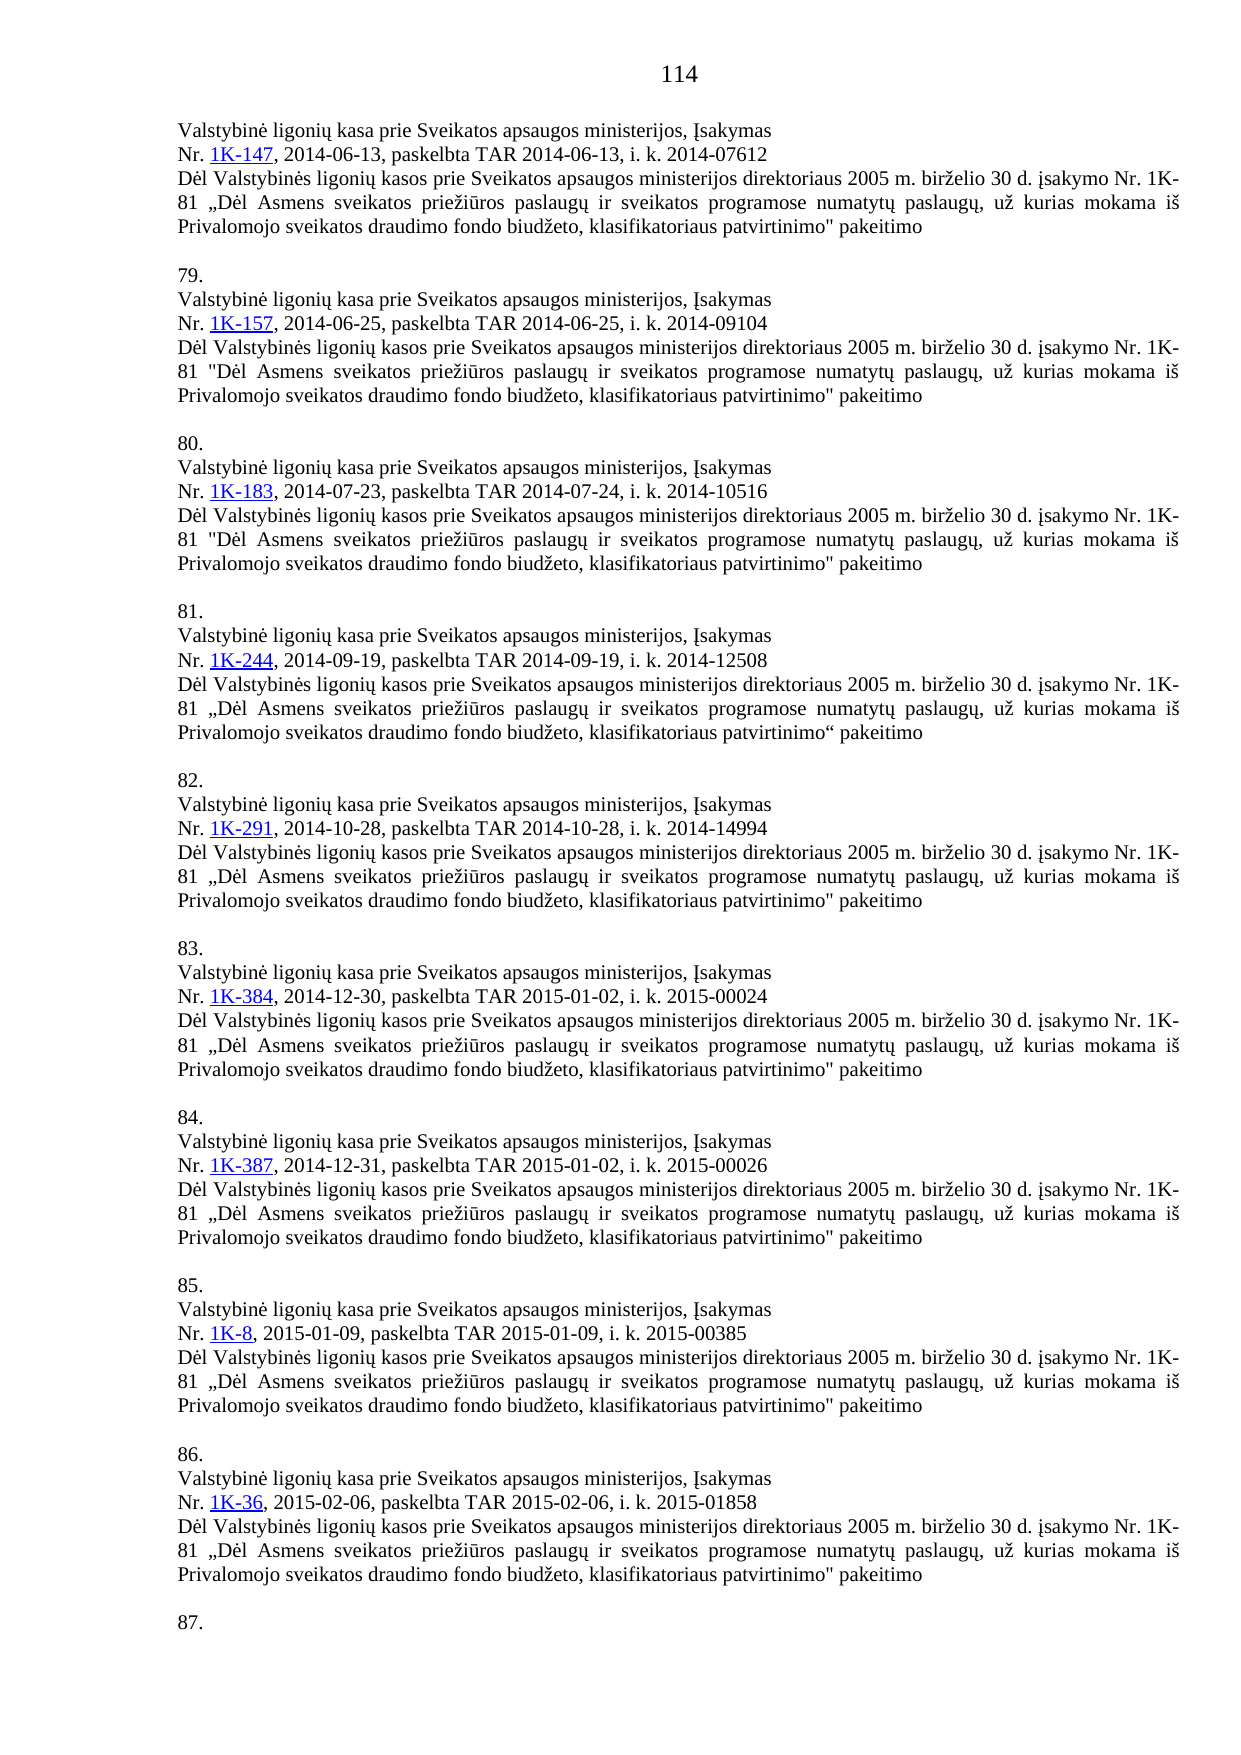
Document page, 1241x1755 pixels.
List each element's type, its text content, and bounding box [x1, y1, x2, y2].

text Nr. 1K-291, 2014-10-28, paskelbta TAR 2014-10-28, i. k. 2014-14994 [177, 816, 1181, 840]
text Nr. 1K-147, 2014-06-13, paskelbta TAR 2014-06-13, i. k. 2014-07612 [177, 142, 1181, 166]
text Dėl Valstybinės ligonių kasos prie Sveikatos apsaugos ministerijos direktoriaus 2005 m. birželio 30 d. įsakymo Nr. 1K-81 "Dėl Asmens sveikatos priežiūros paslaugų ir sveikatos programose numatytų paslaugų, už kurias mokama iš Privalomojo sveikatos draudimo fondo biudžeto, klasifikatoriaus patvirtinimo" pakeitimo [177, 503, 1181, 575]
text Valstybinė ligonių kasa prie Sveikatos apsaugos ministerijos, Įsakymas [177, 455, 1181, 479]
text Nr. 1K-183, 2014-07-23, paskelbta TAR 2014-07-24, i. k. 2014-10516 [177, 479, 1181, 503]
text 80. [177, 431, 1181, 455]
text 79. [177, 262, 1181, 287]
text Dėl Valstybinės ligonių kasos prie Sveikatos apsaugos ministerijos direktoriaus 2005 m. birželio 30 d. įsakymo Nr. 1K-81 „Dėl Asmens sveikatos priežiūros paslaugų ir sveikatos programose numatytų paslaugų, už kurias mokama iš Privalomojo sveikatos draudimo fondo biudžeto, klasifikatoriaus patvirtinimo" pakeitimo [177, 1345, 1181, 1417]
text 84. [177, 1105, 1181, 1129]
text 86. [177, 1442, 1181, 1466]
text Nr. 1K-384, 2014-12-30, paskelbta TAR 2015-01-02, i. k. 2015-00024 [177, 984, 1181, 1008]
text Nr. 1K-36, 2015-02-06, paskelbta TAR 2015-02-06, i. k. 2015-01858 [177, 1490, 1181, 1514]
text Dėl Valstybinės ligonių kasos prie Sveikatos apsaugos ministerijos direktoriaus 2005 m. birželio 30 d. įsakymo Nr. 1K-81 „Dėl Asmens sveikatos priežiūros paslaugų ir sveikatos programose numatytų paslaugų, už kurias mokama iš Privalomojo sveikatos draudimo fondo biudžeto, klasifikatoriaus patvirtinimo" pakeitimo [177, 166, 1181, 238]
text Valstybinė ligonių kasa prie Sveikatos apsaugos ministerijos, Įsakymas [177, 287, 1181, 311]
text 81. [177, 599, 1181, 623]
text Valstybinė ligonių kasa prie Sveikatos apsaugos ministerijos, Įsakymas [177, 623, 1181, 647]
text Dėl Valstybinės ligonių kasos prie Sveikatos apsaugos ministerijos direktoriaus 2005 m. birželio 30 d. įsakymo Nr. 1K-81 „Dėl Asmens sveikatos priežiūros paslaugų ir sveikatos programose numatytų paslaugų, už kurias mokama iš Privalomojo sveikatos draudimo fondo biudžeto, klasifikatoriaus patvirtinimo“ pakeitimo [177, 672, 1181, 744]
text Nr. 1K-157, 2014-06-25, paskelbta TAR 2014-06-25, i. k. 2014-09104 [177, 311, 1181, 335]
text 83. [177, 936, 1181, 960]
text Nr. 1K-8, 2015-01-09, paskelbta TAR 2015-01-09, i. k. 2015-00385 [177, 1321, 1181, 1345]
text Nr. 1K-387, 2014-12-31, paskelbta TAR 2015-01-02, i. k. 2015-00026 [177, 1153, 1181, 1177]
text 82. [177, 768, 1181, 792]
text Dėl Valstybinės ligonių kasos prie Sveikatos apsaugos ministerijos direktoriaus 2005 m. birželio 30 d. įsakymo Nr. 1K-81 „Dėl Asmens sveikatos priežiūros paslaugų ir sveikatos programose numatytų paslaugų, už kurias mokama iš Privalomojo sveikatos draudimo fondo biudžeto, klasifikatoriaus patvirtinimo" pakeitimo [177, 840, 1181, 912]
text Valstybinė ligonių kasa prie Sveikatos apsaugos ministerijos, Įsakymas [177, 792, 1181, 816]
text Nr. 1K-244, 2014-09-19, paskelbta TAR 2014-09-19, i. k. 2014-12508 [177, 647, 1181, 672]
text 87. [177, 1610, 1181, 1634]
text Valstybinė ligonių kasa prie Sveikatos apsaugos ministerijos, Įsakymas [177, 1466, 1181, 1490]
text Dėl Valstybinės ligonių kasos prie Sveikatos apsaugos ministerijos direktoriaus 2005 m. birželio 30 d. įsakymo Nr. 1K-81 „Dėl Asmens sveikatos priežiūros paslaugų ir sveikatos programose numatytų paslaugų, už kurias mokama iš Privalomojo sveikatos draudimo fondo biudžeto, klasifikatoriaus patvirtinimo" pakeitimo [177, 1514, 1181, 1586]
text 85. [177, 1273, 1181, 1297]
text Valstybinė ligonių kasa prie Sveikatos apsaugos ministerijos, Įsakymas [177, 960, 1181, 984]
text Valstybinė ligonių kasa prie Sveikatos apsaugos ministerijos, Įsakymas [177, 1297, 1181, 1321]
text Dėl Valstybinės ligonių kasos prie Sveikatos apsaugos ministerijos direktoriaus 2005 m. birželio 30 d. įsakymo Nr. 1K-81 „Dėl Asmens sveikatos priežiūros paslaugų ir sveikatos programose numatytų paslaugų, už kurias mokama iš Privalomojo sveikatos draudimo fondo biudžeto, klasifikatoriaus patvirtinimo" pakeitimo [177, 1008, 1181, 1081]
text Dėl Valstybinės ligonių kasos prie Sveikatos apsaugos ministerijos direktoriaus 2005 m. birželio 30 d. įsakymo Nr. 1K-81 "Dėl Asmens sveikatos priežiūros paslaugų ir sveikatos programose numatytų paslaugų, už kurias mokama iš Privalomojo sveikatos draudimo fondo biudžeto, klasifikatoriaus patvirtinimo" pakeitimo [177, 335, 1181, 407]
text Valstybinė ligonių kasa prie Sveikatos apsaugos ministerijos, Įsakymas [177, 1129, 1181, 1153]
text Valstybinė ligonių kasa prie Sveikatos apsaugos ministerijos, Įsakymas [177, 118, 1181, 142]
text Dėl Valstybinės ligonių kasos prie Sveikatos apsaugos ministerijos direktoriaus 2005 m. birželio 30 d. įsakymo Nr. 1K-81 „Dėl Asmens sveikatos priežiūros paslaugų ir sveikatos programose numatytų paslaugų, už kurias mokama iš Privalomojo sveikatos draudimo fondo biudžeto, klasifikatoriaus patvirtinimo" pakeitimo [177, 1177, 1181, 1249]
